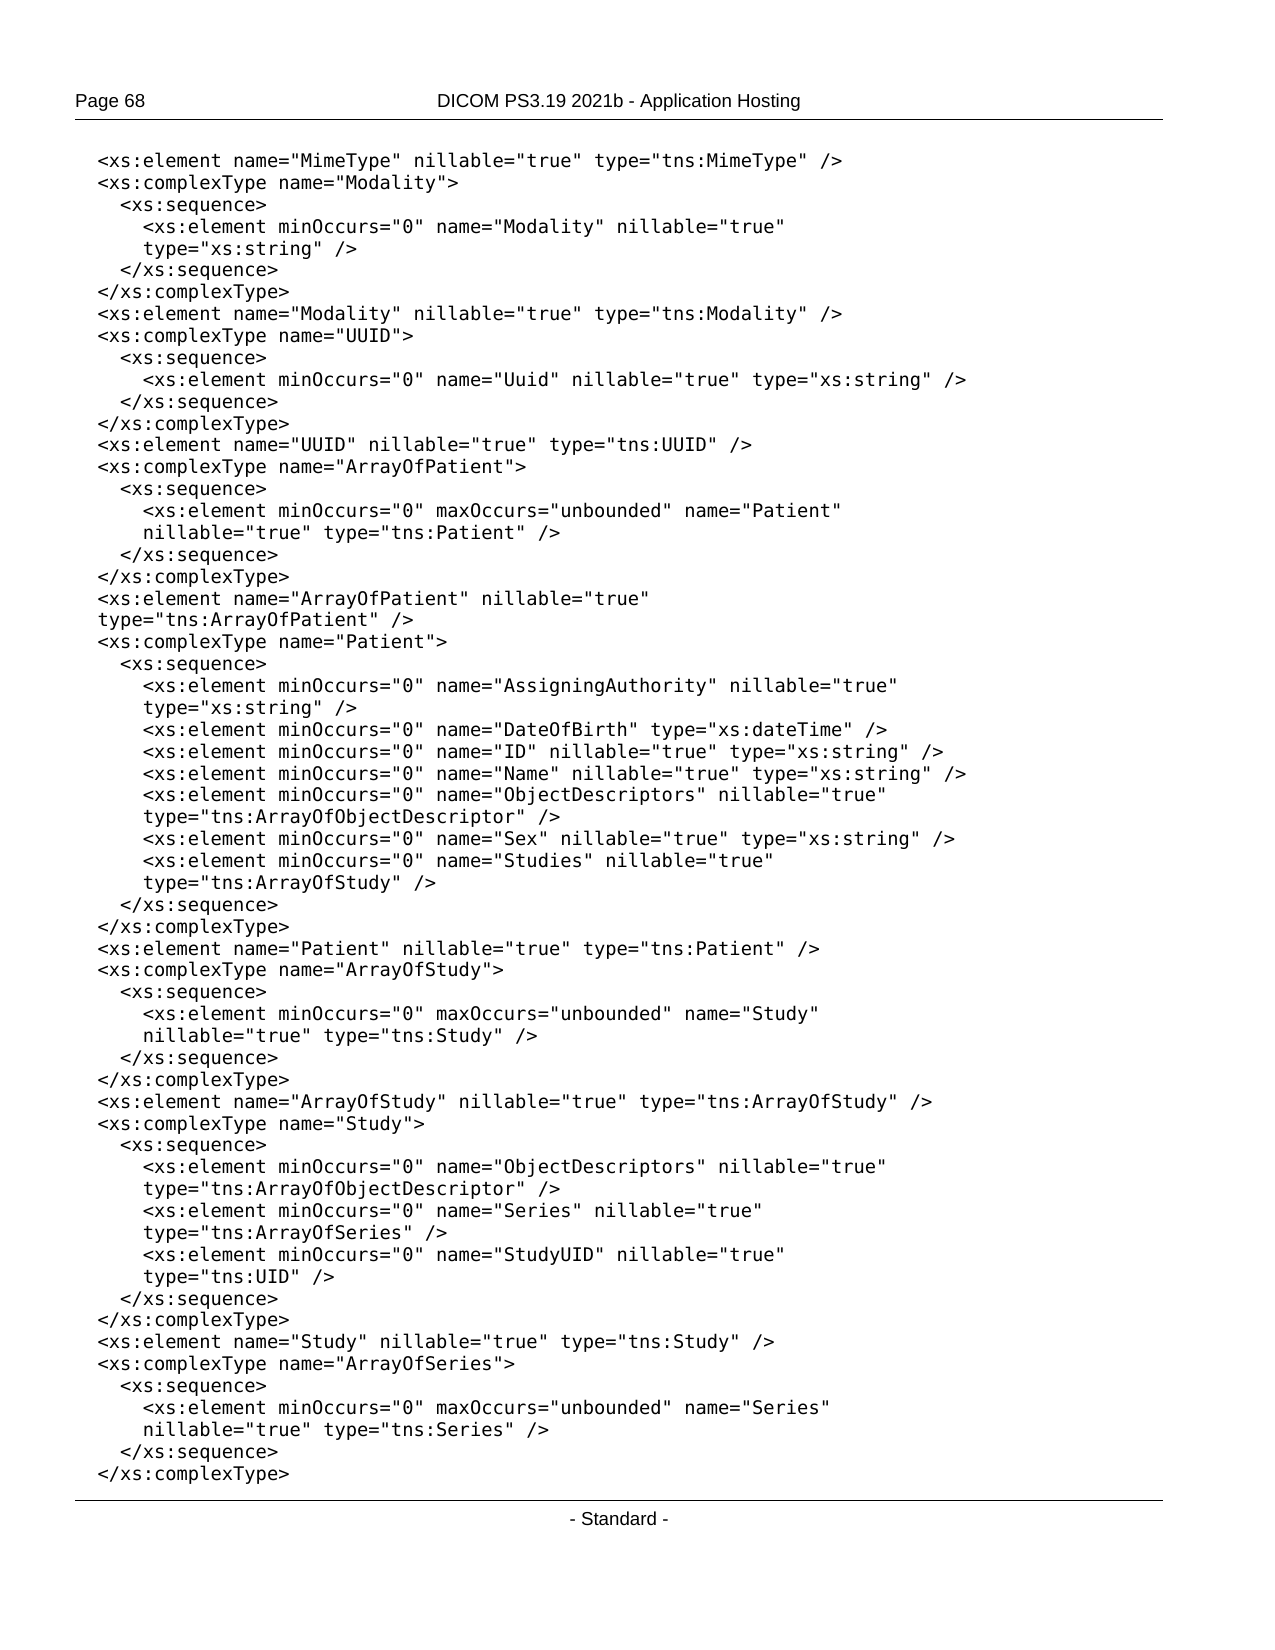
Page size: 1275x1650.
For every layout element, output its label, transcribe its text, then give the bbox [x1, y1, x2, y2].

text <xs:element name="MimeType" nillable="true" type="tns:MimeType" /> <xs:complexType name="Modality"> <xs:sequence> <xs:element minOccurs="0" name="Modality" nillable="true" type="xs:string" /> </xs:sequence> </xs:complexType> <xs:element name="Modality" nillable="true" type="tns:Modality" /> <xs:complexType name="UUID"> <xs:sequence> <xs:element minOccurs="0" name="Uuid" nillable="true" type="xs:string" /> </xs:sequence> </xs:complexType> <xs:element name="UUID" nillable="true" type="tns:UUID" /> <xs:complexType name="ArrayOfPatient"> <xs:sequence> <xs:element minOccurs="0" maxOccurs="unbounded" name="Patient" nillable="true" type="tns:Patient" /> </xs:sequence> </xs:complexType> <xs:element name="ArrayOfPatient" nillable="true" type="tns:ArrayOfPatient" /> <xs:complexType name="Patient"> <xs:sequence> <xs:element minOccurs="0" name="AssigningAuthority" nillable="true" type="xs:string" /> <xs:element minOccurs="0" name="DateOfBirth" type="xs:dateTime" /> <xs:element minOccurs="0" name="ID" nillable="true" type="xs:string" /> <xs:element minOccurs="0" name="Name" nillable="true" type="xs:string" /> <xs:element minOccurs="0" name="ObjectDescriptors" nillable="true" type="tns:ArrayOfObjectDescriptor" /> <xs:element minOccurs="0" name="Sex" nillable="true" type="xs:string" /> <xs:element minOccurs="0" name="Studies" nillable="true" type="tns:ArrayOfStudy" /> </xs:sequence> </xs:complexType> <xs:element name="Patient" nillable="true" type="tns:Patient" /> <xs:complexType name="ArrayOfStudy"> <xs:sequence> <xs:element minOccurs="0" maxOccurs="unbounded" name="Study" nillable="true" type="tns:Study" /> </xs:sequence> </xs:complexType> <xs:element name="ArrayOfStudy" nillable="true" type="tns:ArrayOfStudy" /> <xs:complexType name="Study"> <xs:sequence> <xs:element minOccurs="0" name="ObjectDescriptors" nillable="true" type="tns:ArrayOfObjectDescriptor" /> <xs:element minOccurs="0" name="Series" nillable="true" type="tns:ArrayOfSeries" /> <xs:element minOccurs="0" name="StudyUID" nillable="true" type="tns:UID" /> </xs:sequence> </xs:complexType> <xs:element name="Study" nillable="true" type="tns:Study" /> <xs:complexType name="ArrayOfSeries"> <xs:sequence> <xs:element minOccurs="0" maxOccurs="unbounded" name="Series" nillable="true" type="tns:Series" /> </xs:sequence> </xs:complexType> [75, 150, 1162, 1484]
